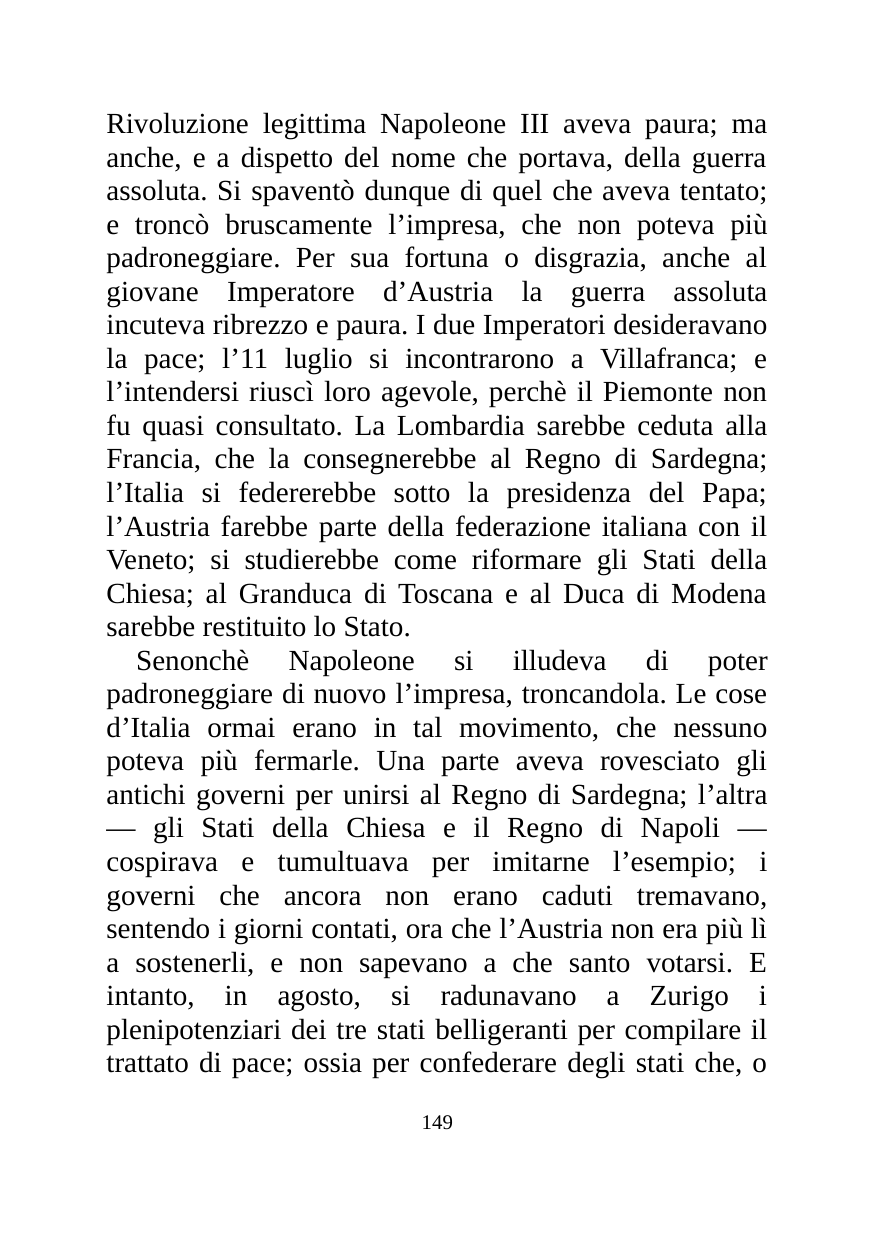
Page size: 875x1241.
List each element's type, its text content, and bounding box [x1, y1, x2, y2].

text Senonchè Napoleone si illudeva di poter padroneggiare di nuovo l’impresa, troncandola. Le cose d’Italia ormai erano in tal movimento, che nessuno poteva più fermarle. Una parte aveva rovesciato gli antichi governi per unirsi al Regno di Sardegna; l’altra — gli Stati della Chiesa e il Regno di Napoli — cospirava e tumultuava per imitarne l’esempio; i governi che ancora non erano caduti tremavano, sentendo i giorni contati, ora che l’Austria non era più lì a sostenerli, e non sapevano a che santo votarsi. E intanto, in agosto, si radunavano a Zurigo i plenipotenziari dei tre stati belligeranti per compilare il trattato di pace; ossia per confederare degli stati che, o [106, 643, 768, 1079]
text Rivoluzione legittima Napoleone III aveva paura; ma anche, e a dispetto del nome che portava, della guerra assoluta. Si spaventò dunque di quel che aveva tentato; e troncò bruscamente l’impresa, che non poteva più padroneggiare. Per sua fortuna o disgrazia, anche al giovane Imperatore d’Austria la guerra assoluta incuteva ribrezzo e paura. I due Imperatori desideravano la pace; l’11 luglio si incontrarono a Villafranca; e l’intendersi riuscì loro agevole, perchè il Piemonte non fu quasi consultato. La Lombardia sarebbe ceduta alla Francia, che la consegnerebbe al Regno di Sardegna; l’Italia si federerebbe sotto la presidenza del Papa; l’Austria farebbe parte della federazione italiana con il Veneto; si studierebbe come riformare gli Stati della Chiesa; al Granduca di Toscana e al Duca di Modena sarebbe restituito lo Stato. [106, 106, 768, 643]
